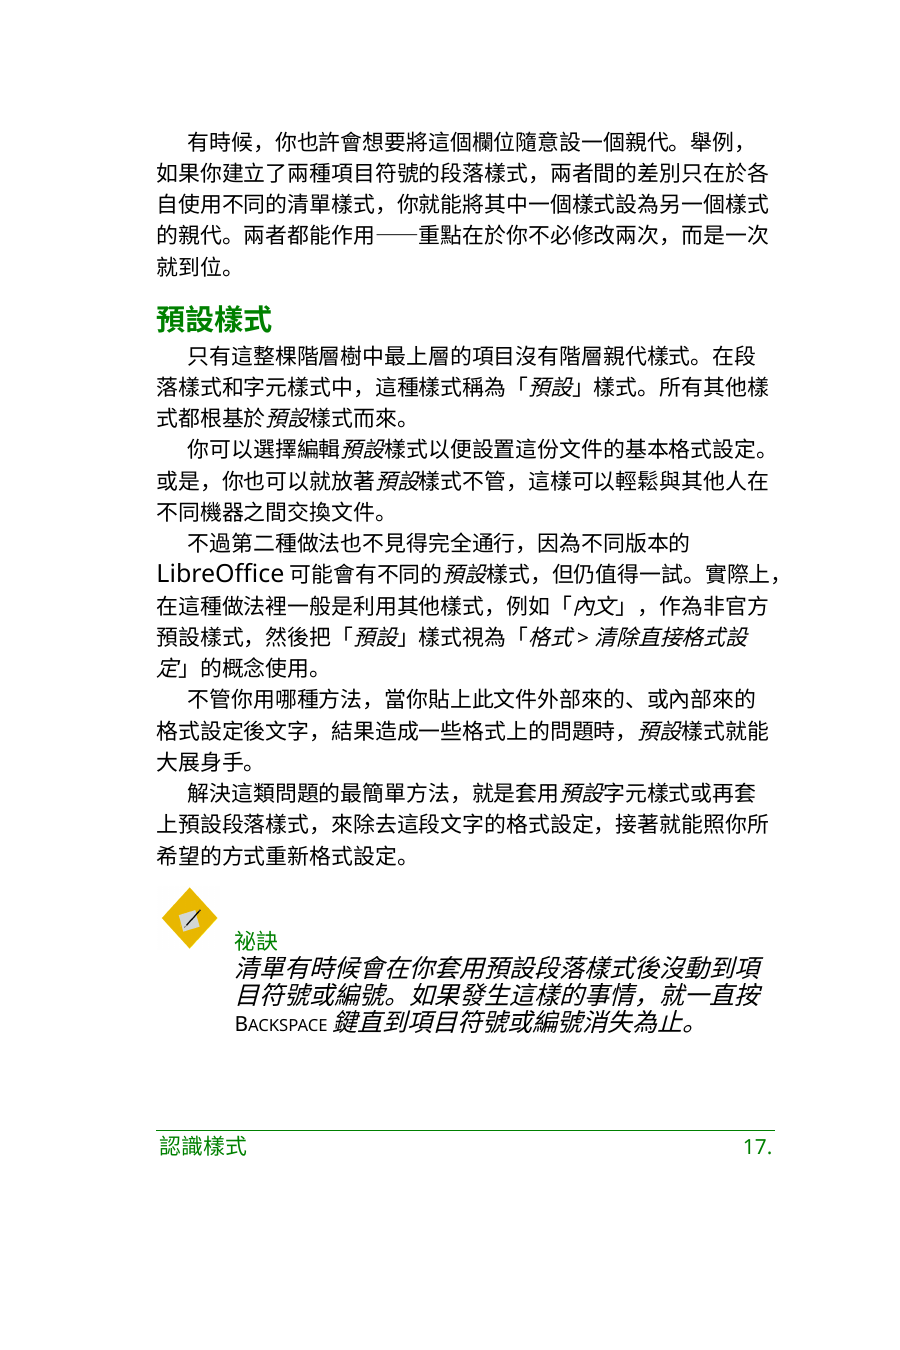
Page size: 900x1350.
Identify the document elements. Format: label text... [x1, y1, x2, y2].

text 解決這類問題的最簡單方法，就是套用預設字元樣式或再套上預設段落樣式，來除去這段文字的格式設定，接著就能照你所希望的方式重新格式設定。 [156, 777, 775, 870]
picture [157, 886, 220, 950]
subtitle 預設樣式 [156, 297, 775, 339]
text 不管你用哪種方法，當你貼上此文件外部來的、或內部來的格式設定後文字，結果造成一些格式上的問題時，預設樣式就能大展身手。 [156, 683, 775, 777]
list 祕訣 [156, 886, 775, 956]
text 只有這整棵階層樹中最上層的項目沒有階層親代樣式。在段落樣式和字元樣式中，這種樣式稱為「預設」樣式。所有其他樣式都根基於預設樣式而來。 [156, 339, 775, 433]
text 有時候，你也許會想要將這個欄位隨意設一個親代。舉例，如果你建立了兩種項目符號的段落樣式，兩者間的差別只在於各自使用不同的清單樣式，你就能將其中一個樣式設為另一個樣式的親代。兩者都能作用——重點在於你不必修改兩次，而是一次就到位。 [156, 125, 775, 281]
text 清單有時候會在你套用預設段落樣式後沒動到項目符號或編號。如果發生這樣的事情，就一直按Backspace鍵直到項目符號或編號消失為止。 [234, 956, 775, 1037]
text 不過第二種做法也不見得完全通行，因為不同版本的LibreOffice可能會有不同的預設樣式，但仍值得一試。實際上，在這種做法裡一般是利用其他樣式，例如「內文」，作為非官方預設樣式，然後把「預設」樣式視為「格式 > 清除直接格式設定」的概念使用。 [156, 527, 775, 683]
text 你可以選擇編輯預設樣式以便設置這份文件的基本格式設定。或是，你也可以就放著預設樣式不管，這樣可以輕鬆與其他人在不同機器之間交換文件。 [156, 433, 775, 527]
